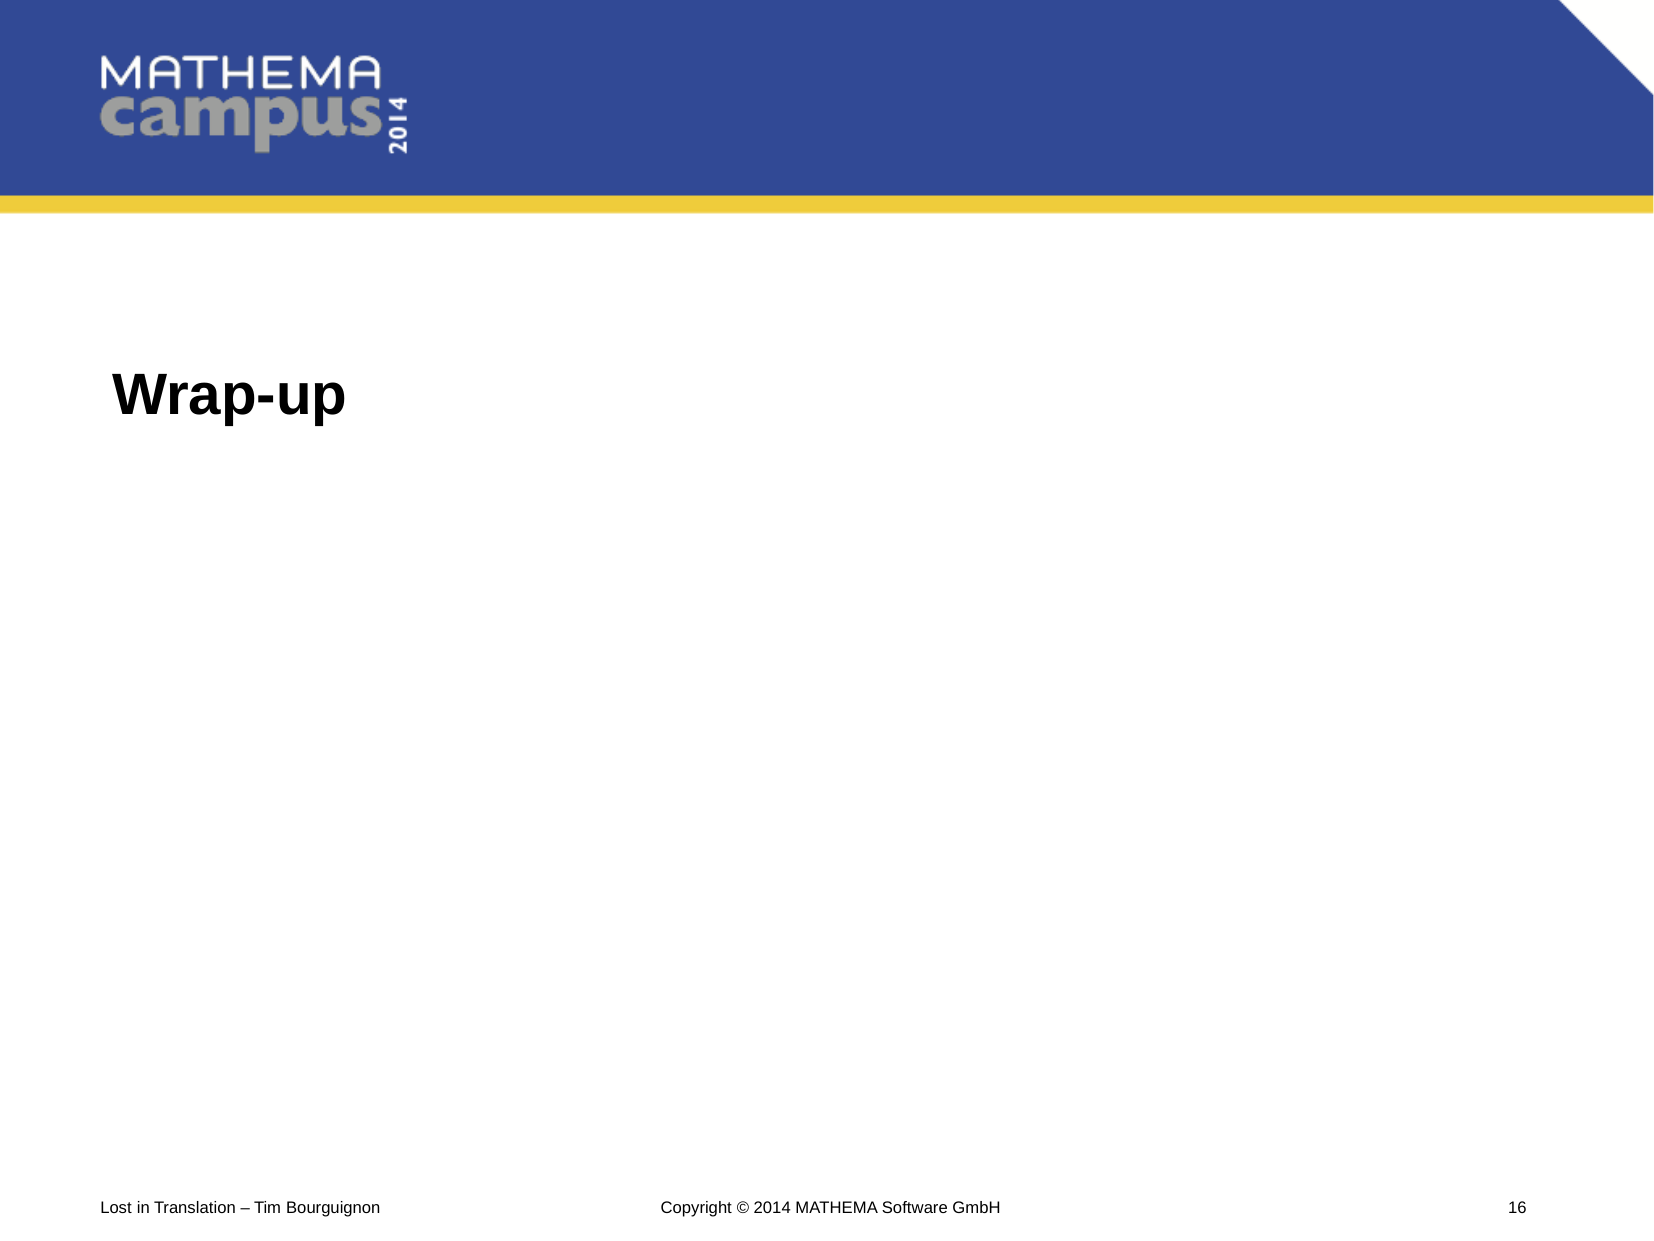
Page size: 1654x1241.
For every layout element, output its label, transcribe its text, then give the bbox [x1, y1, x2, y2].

picture [0, 0, 1654, 217]
subtitle Wrap-up [112, 361, 1530, 1102]
